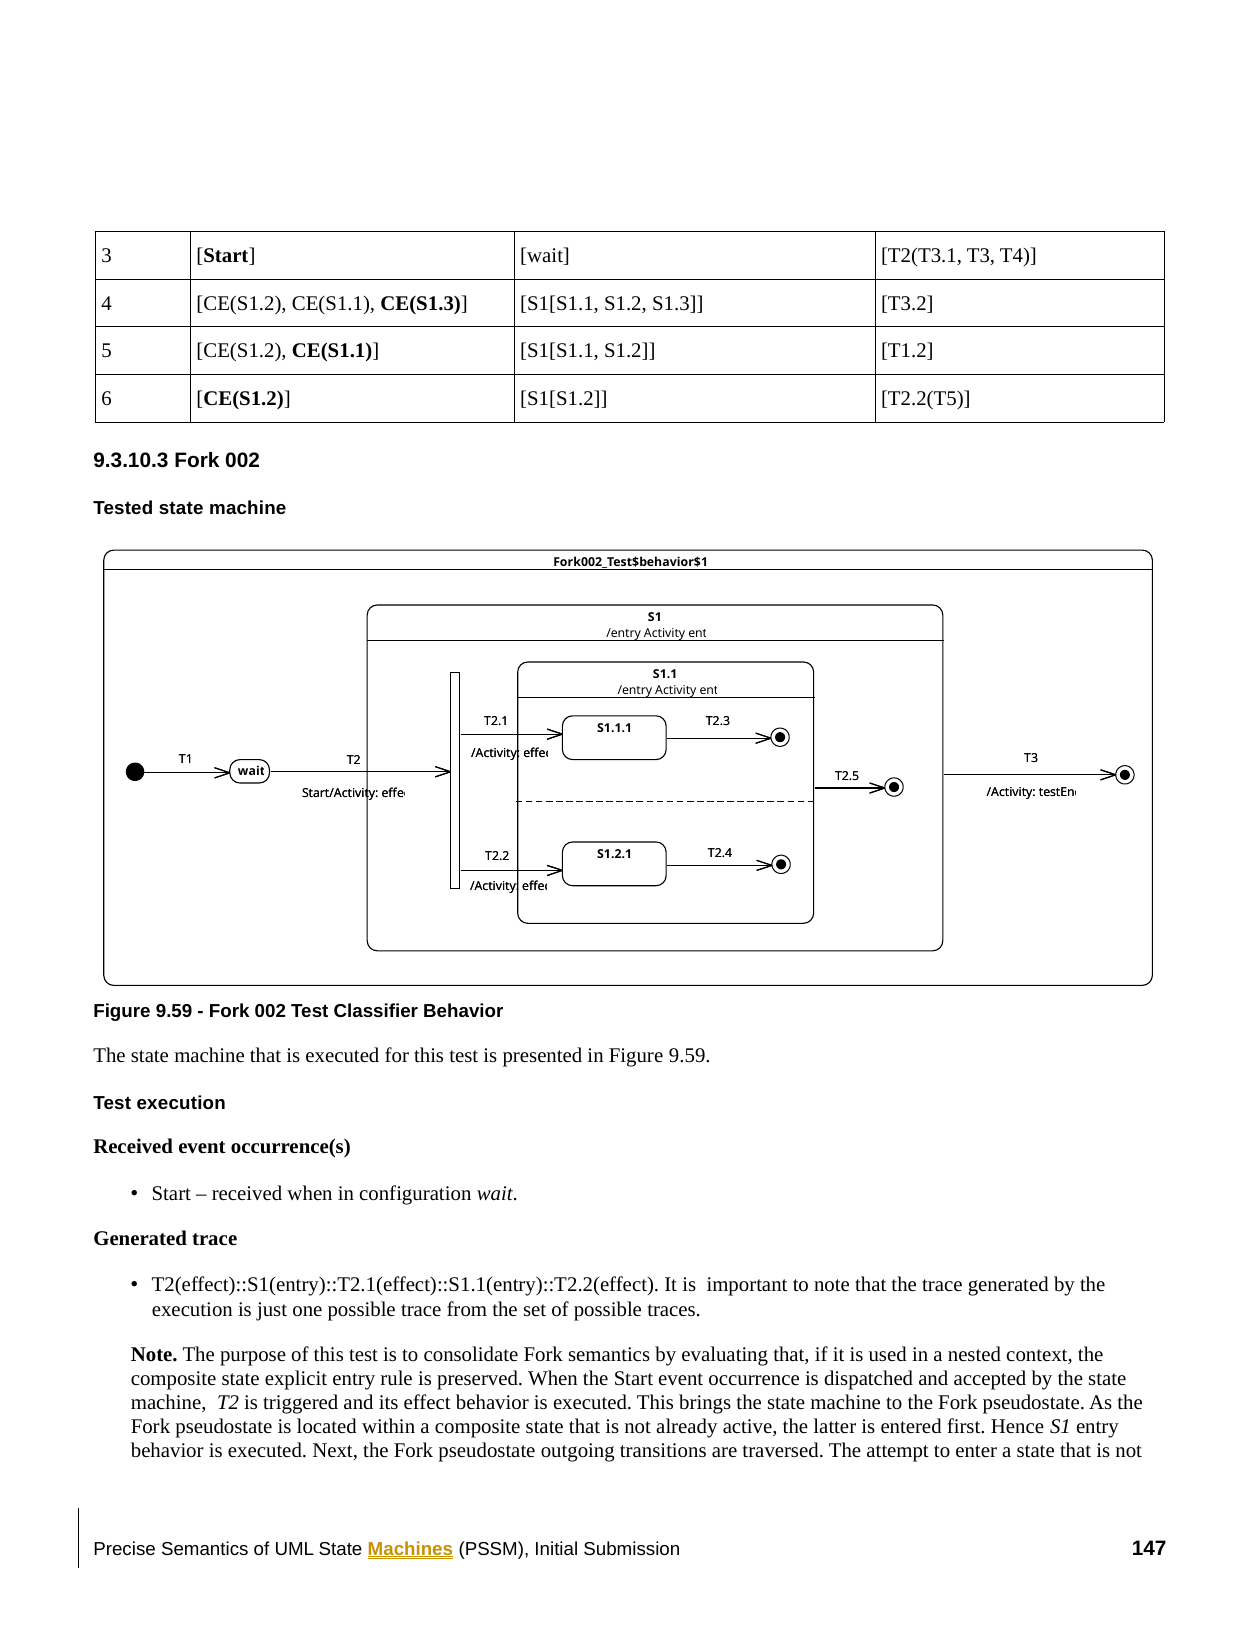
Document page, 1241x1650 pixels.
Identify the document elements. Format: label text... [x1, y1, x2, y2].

subtitle Test execution [93, 1092, 1164, 1113]
table_cell [T2(T3.1, T3, T4)] [876, 232, 1164, 279]
table_cell [Start] [191, 232, 514, 279]
table_cell [S1[S1.2]] [515, 375, 875, 422]
text Note. The purpose of this test is to consolidate Fork semantics by evaluating that, if it is used in a nested context, the composite state explicit entry rule is preserved. When the Start event occurrence is dispatched and accepted by the state machine, T2 is triggered and its effect behavior is executed. This brings the state machine to the Fork pseudostate. As the Fork pseudostate is located within a composite state that is not already active, the latter is entered first. Hence S1 entry behavior is executed. Next, the Fork pseudostate outgoing transitions are traversed. The attempt to enter a state that is not [131, 1342, 1164, 1462]
subtitle Fork 002 [93, 447, 1164, 472]
table_cell [T3.2] [876, 280, 1164, 326]
text The state machine that is executed for this test is presented in Figure 9.59. [93, 1022, 1164, 1067]
table_cell [T2.2(T5)] [876, 375, 1164, 422]
table_cell 5 [96, 327, 190, 374]
table_cell 3 [96, 232, 190, 279]
table_cell [wait] [515, 232, 875, 279]
text Received event occurrence(s) [93, 1134, 1164, 1158]
table_cell [T1.2] [876, 327, 1164, 374]
table_cell [CE(S1.2)] [191, 375, 514, 422]
table_cell [S1[S1.1, S1.2, S1.3]] [515, 280, 875, 326]
list Start – received when in configuration wait. [131, 1179, 1164, 1204]
text [93, 527, 1164, 539]
table_cell 4 [96, 280, 190, 326]
table_cell [CE(S1.2), CE(S1.1), CE(S1.3)] [191, 280, 514, 326]
text Figure 9.59 - Fork 002 Test Classifier Behavior [93, 539, 1164, 1022]
table_cell [S1[S1.1, S1.2]] [515, 327, 875, 374]
subtitle Tested state machine [93, 497, 1164, 518]
list T2(effect)::S1(entry)::T2.1(effect)::S1.1(entry)::T2.2(effect). It is important to note that the trace generated by the execution is just one possible trace from the set of possible traces. [131, 1271, 1164, 1321]
text Generated trace [93, 1226, 1164, 1249]
table_cell 6 [96, 375, 190, 422]
table_cell [CE(S1.2), CE(S1.1)] [191, 327, 514, 374]
